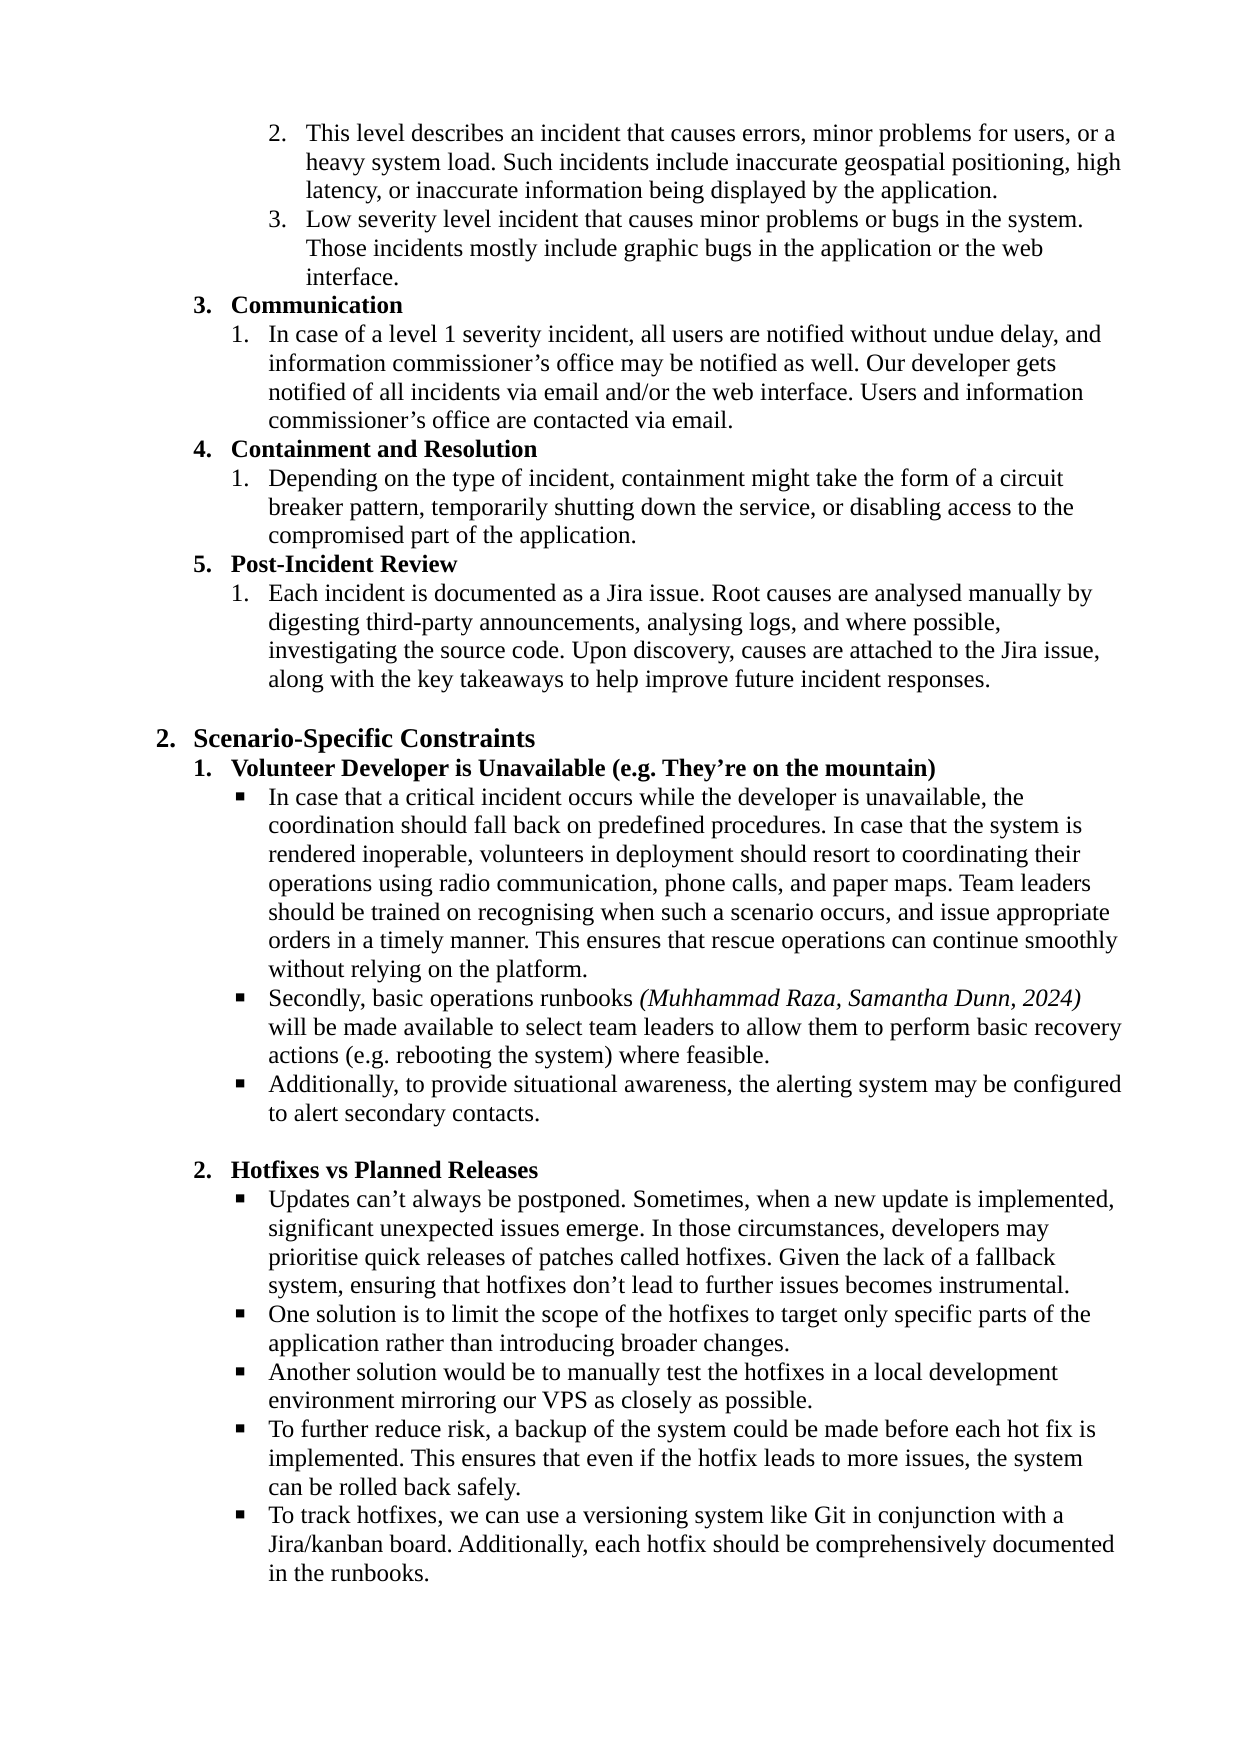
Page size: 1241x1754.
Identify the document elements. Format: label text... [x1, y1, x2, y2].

list In case that a critical incident occurs while the developer is unavailable, the coordination should fall back on predefined procedures. In case that the system is rendered inoperable, volunteers in deployment should resort to coordinating their operations using radio communication, phone calls, and paper maps. Team leaders should be trained on recognising when such a scenario occurs, and issue appropriate orders in a timely manner. This ensures that rescue operations can continue smoothly without relying on the platform. [231, 782, 1122, 983]
list To further reduce risk, a backup of the system could be made before each hot fix is implemented. This ensures that even if the hotfix leads to more issues, the system can be rolled back safely. [231, 1414, 1122, 1501]
list Communication [193, 291, 1122, 319]
list Post-Incident Review [193, 549, 1122, 578]
list Volunteer Developer is Unavailable (e.g. They’re on the mountain) [193, 753, 1122, 782]
list Secondly, basic operations runbooks (Muhhammad Raza, Samantha Dunn, 2024) will be made available to select team leaders to allow them to perform basic recovery actions (e.g. rebooting the system) where feasible. [231, 983, 1122, 1069]
list Low severity level incident that causes minor problems or bugs in the system. Those incidents mostly include graphic bugs in the application or the web interface. [268, 204, 1122, 291]
list Scenario-Specific Constraints [156, 722, 1122, 753]
list Containment and Resolution [193, 434, 1122, 463]
list To track hotfixes, we can use a versioning system like Git in conjunction with a Jira/kanban board. Additionally, each hotfix should be comprehensively documented in the runbooks. [231, 1501, 1122, 1587]
list Additionally, to provide situational awareness, the alerting system may be configured to alert secondary contacts. [231, 1069, 1122, 1127]
list Updates can’t always be postponed. Sometimes, when a new update is implemented, significant unexpected issues emerge. In those circumstances, developers may prioritise quick releases of patches called hotfixes. Given the lack of a fallback system, ensuring that hotfixes don’t lead to further issues becomes instrumental. [231, 1184, 1122, 1299]
list Depending on the type of incident, containment might take the form of a circuit breaker pattern, temporarily shutting down the service, or disabling access to the compromised part of the application. [231, 463, 1122, 549]
list One solution is to limit the scope of the hotfixes to target only specific parts of the application rather than introducing broader changes. [231, 1299, 1122, 1357]
list This level describes an incident that causes errors, minor problems for users, or a heavy system load. Such incidents include inaccurate geospatial positioning, high latency, or inaccurate information being displayed by the application. [268, 118, 1122, 204]
list In case of a level 1 severity incident, all users are notified without undue delay, and information commissioner’s office may be notified as well. Our developer gets notified of all incidents via email and/or the web interface. Users and information commissioner’s office are contacted via email. [231, 319, 1122, 434]
list Another solution would be to manually test the hotfixes in a local development environment mirroring our VPS as closely as possible. [231, 1357, 1122, 1414]
list Each incident is documented as a Jira issue. Root causes are analysed manually by digesting third-party announcements, analysing logs, and where possible, investigating the source code. Upon discovery, causes are attached to the Jira issue, along with the key takeaways to help improve future incident responses. [231, 578, 1122, 693]
list Hotfixes vs Planned Releases [193, 1156, 1122, 1184]
